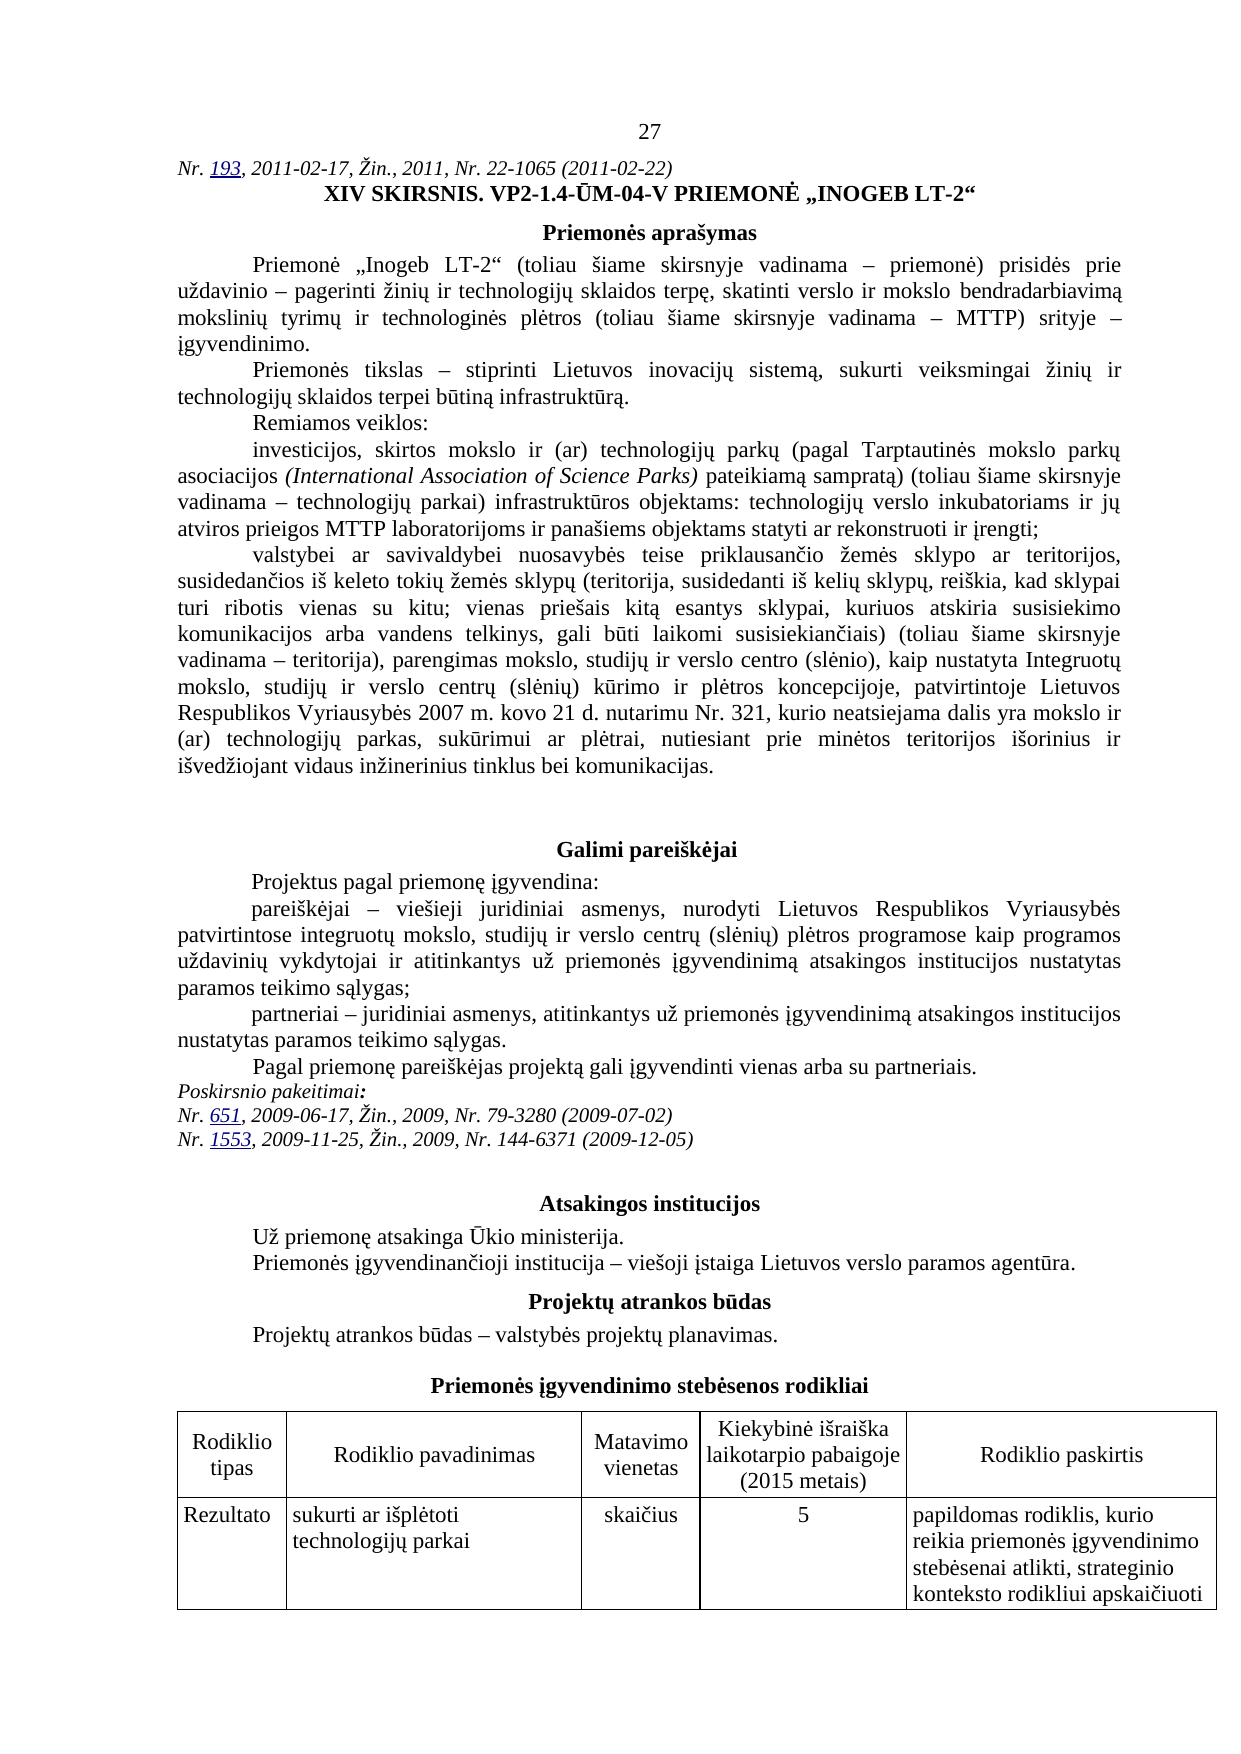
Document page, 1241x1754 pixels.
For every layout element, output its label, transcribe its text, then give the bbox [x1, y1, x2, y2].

table_header Rodiklio pavadinimas [287, 1412, 581, 1497]
text Nr. 1553, 2009-11-25, Žin., 2009, Nr. 144-6371 (2009-12-05) [177, 1127, 1122, 1151]
table_cell sukurti ar išplėtoti technologijų parkai [287, 1498, 581, 1609]
text Atsakingos institucijos [177, 1190, 1122, 1217]
text valstybei ar savivaldybei nuosavybės teise priklausančio žemės sklypo ar teritorijos, susidedančios iš keleto tokių žemės sklypų (teritorija, susidedanti iš kelių sklypų, reiškia, kad sklypai turi ribotis vienas su kitu; vienas priešais kitą esantys sklypai, kuriuos atskiria susisiekimo komunikacijos arba vandens telkinys, gali būti laikomi susisiekiančiais) (toliau šiame skirsnyje vadinama – teritorija), parengimas mokslo, studijų ir verslo centro (slėnio), kaip nustatyta Integruotų mokslo, studijų ir verslo centrų (slėnių) kūrimo ir plėtros koncepcijoje, patvirtintoje Lietuvos Respublikos Vyriausybės 2007 m. kovo 21 d. nutarimu Nr. 321, kurio neatsiejama dalis yra mokslo ir (ar) technologijų parkas, sukūrimui ar plėtrai, nutiesiant prie minėtos teritorijos išorinius ir išvedžiojant vidaus inžinerinius tinklus bei komunikacijas. [177, 541, 1122, 778]
table_header Rodiklio tipas [178, 1412, 286, 1497]
text Projektų atrankos būdas – valstybės projektų planavimas. [177, 1321, 1122, 1347]
text Priemonės aprašymas [177, 218, 1122, 245]
table_cell 5 [701, 1498, 906, 1609]
table_header Kiekybinė išraiška laikotarpio pabaigoje (2015 metais) [701, 1412, 906, 1497]
text Už priemonę atsakinga Ūkio ministerija. [177, 1223, 1122, 1249]
text Remiamos veiklos: [177, 409, 1122, 436]
subtitle XIV SKIRSNIS. VP2-1.4-ŪM-04-V priemonė „Inogeb LT-2“ [177, 180, 1122, 206]
text Nr. 193, 2011-02-17, Žin., 2011, Nr. 22-1065 (2011-02-22) [177, 156, 1122, 180]
text investicijos, skirtos mokslo ir (ar) technologijų parkų (pagal Tarptautinės mokslo parkų asociacijos (International Association of Science Parks) pateikiamą sampratą) (toliau šiame skirsnyje vadinama – technologijų parkai) infrastruktūros objektams: technologijų verslo inkubatoriams ir jų atviros prieigos MTTP laboratorijoms ir panašiems objektams statyti ar rekonstruoti ir įrengti; [177, 436, 1122, 541]
text partneriai – juridiniai asmenys, atitinkantys už priemonės įgyvendinimą atsakingos institucijos nustatytas paramos teikimo sąlygas. [177, 1000, 1122, 1053]
subtitle Poskirsnio pakeitimai: [177, 1079, 1122, 1103]
text Nr. 651, 2009-06-17, Žin., 2009, Nr. 79-3280 (2009-07-02) [177, 1103, 1122, 1127]
text Priemonė „Inogeb LT-2“ (toliau šiame skirsnyje vadinama – priemonė) prisidės prie uždavinio – pagerinti žinių ir technologijų sklaidos terpę, skatinti verslo ir mokslo bendradarbiavimą mokslinių tyrimų ir technologinės plėtros (toliau šiame skirsnyje vadinama – MTTP) srityje – įgyvendinimo. [177, 251, 1122, 357]
text Pagal priemonę pareiškėjas projektą gali įgyvendinti vienas arba su partneriais. [177, 1053, 1122, 1079]
table_cell papildomas rodiklis, kurio reikia priemonės įgyvendinimo stebėsenai atlikti, strateginio konteksto rodikliui apskaičiuoti [907, 1498, 1216, 1609]
table_header Rodiklio paskirtis [907, 1412, 1216, 1497]
text Projektų atrankos būdas [177, 1288, 1122, 1314]
text Priemonės įgyvendinimo stebėsenos rodikliai [177, 1372, 1122, 1398]
text pareiškėjai – viešieji juridiniai asmenys, nurodyti Lietuvos Respublikos Vyriausybės patvirtintose integruotų mokslo, studijų ir verslo centrų (slėnių) plėtros programose kaip programos uždavinių vykdytojai ir atitinkantys už priemonės įgyvendinimą atsakingos institucijos nustatytas paramos teikimo sąlygas; [177, 895, 1122, 1000]
table_header Matavimo vienetas [582, 1412, 699, 1497]
text Priemonės tikslas – stiprinti Lietuvos inovacijų sistemą, sukurti veiksmingai žinių ir technologijų sklaidos terpei būtiną infrastruktūrą. [177, 357, 1122, 409]
table_cell skaičius [582, 1498, 699, 1609]
text Priemonės įgyvendinančioji institucija – viešoji įstaiga Lietuvos verslo paramos agentūra. [177, 1249, 1122, 1276]
text Projektus pagal priemonę įgyvendina: [177, 868, 1122, 895]
text Galimi pareiškėjai [177, 836, 1122, 862]
table_cell Rezultato [178, 1498, 286, 1609]
